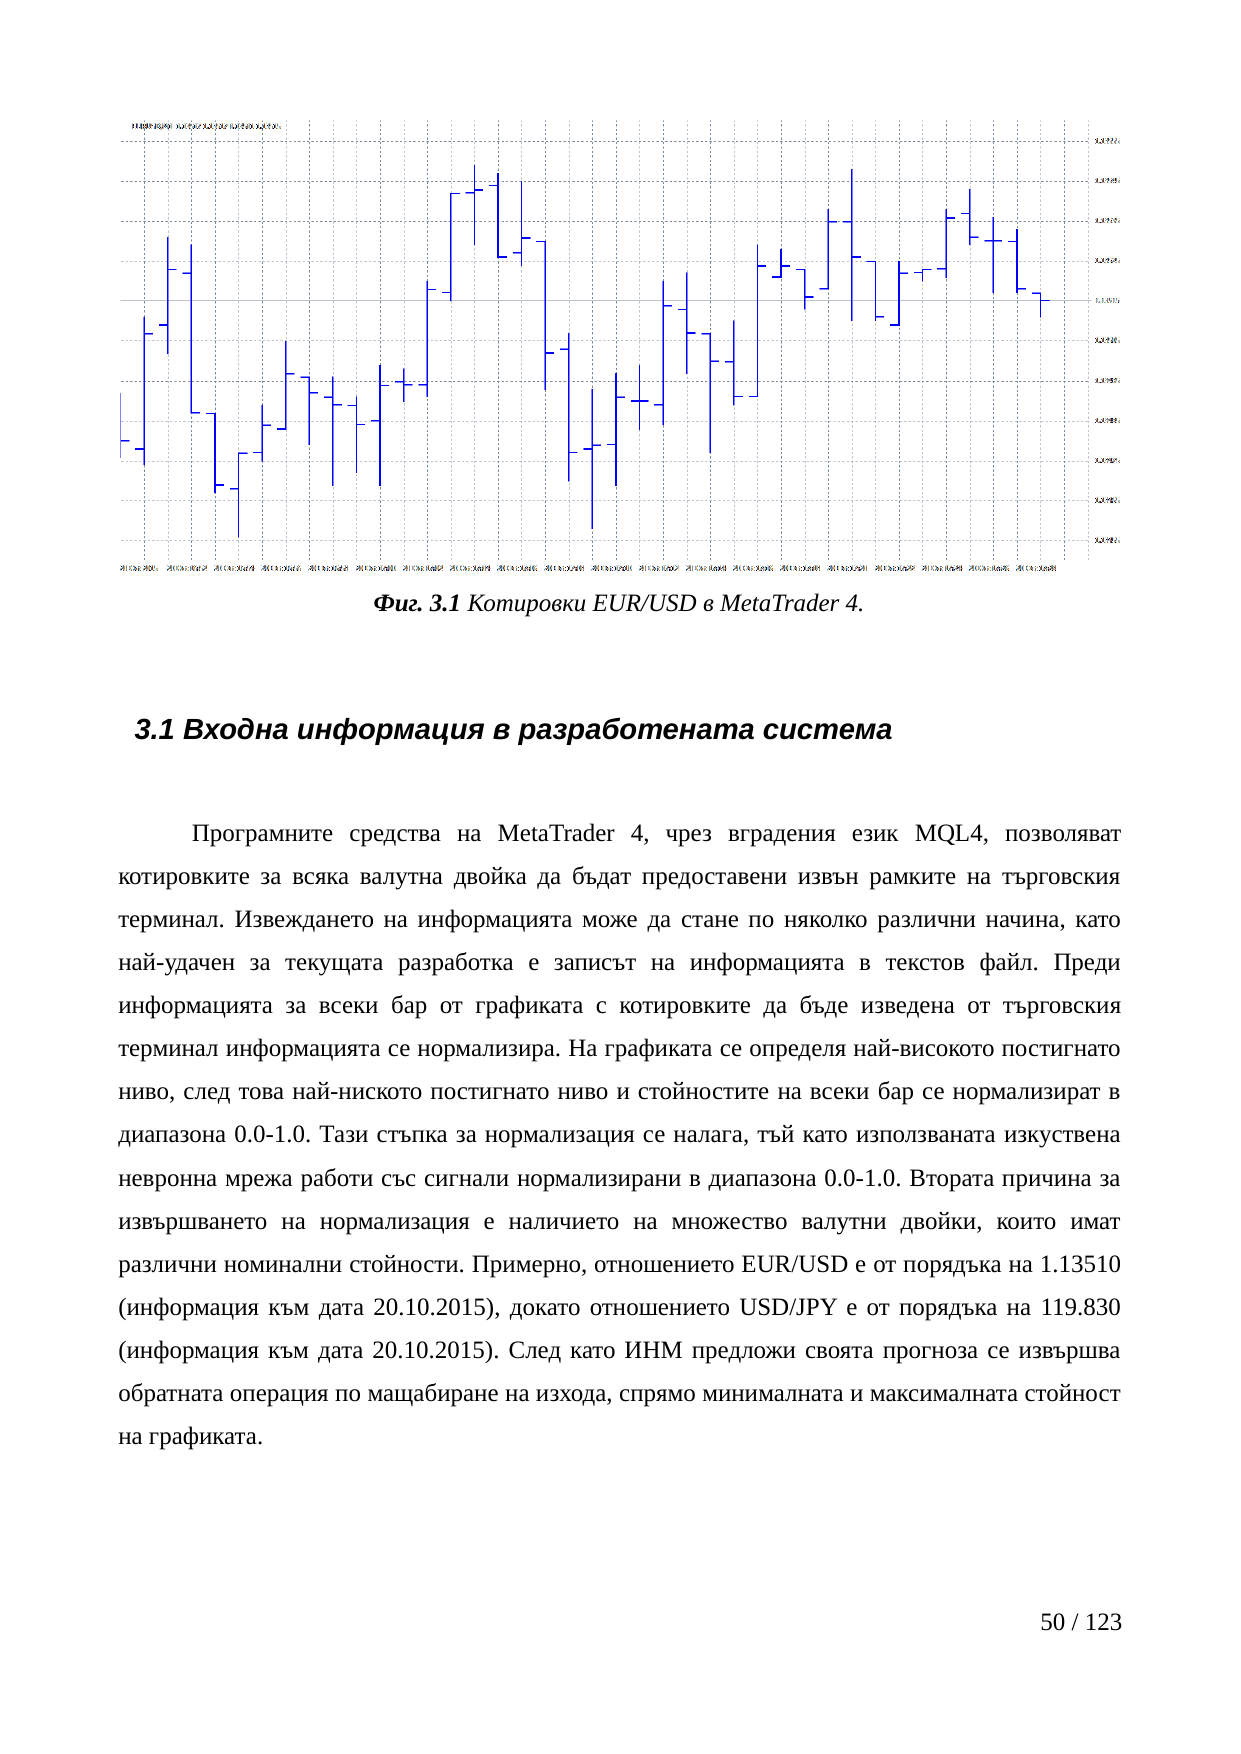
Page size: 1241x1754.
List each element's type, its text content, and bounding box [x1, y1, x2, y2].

text Програмните средства на MetaTrader 4, чрез вградения език MQL4, позволяват котировките за всяка валутна двойка да бъдат предоставени извън рамките на търговския терминал. Извеждането на информацията може да стане по няколко различни начина, като най-удачен за текущата разработка е записът на информацията в текстов файл. Преди информацията за всеки бар от графиката с котировките да бъде изведена от търговския терминал информацията се нормализира. На графиката се определя най-високото постигнато ниво, след това най-ниското постигнато ниво и стойностите на всеки бар се нормализират в диапазона 0.0-1.0. Тази стъпка за нормализация се налага, тъй като използваната изкуствена невронна мрежа работи със сигнали нормализирани в диапазона 0.0-1.0. Втората причина за извършването на нормализация е наличието на множество валутни двойки, които имат различни номинални стойности. Примерно, отношението EUR/USD е от порядъка на 1.13510 (информация към дата 20.10.2015), докато отношението USD/JPY е от порядъка на 119.830 (информация към дата 20.10.2015). След като ИНМ предложи своята прогноза се извършва обратната операция по мащабиране на изхода, спрямо минималната и максималната стойност на графиката. [118, 818, 1122, 1450]
text Фиг. 3.1 Котировки EUR/USD в MetaTrader 4. [118, 574, 1122, 617]
subtitle 3.1 Входна информация в разработената система [118, 712, 1122, 745]
picture [118, 118, 1122, 574]
